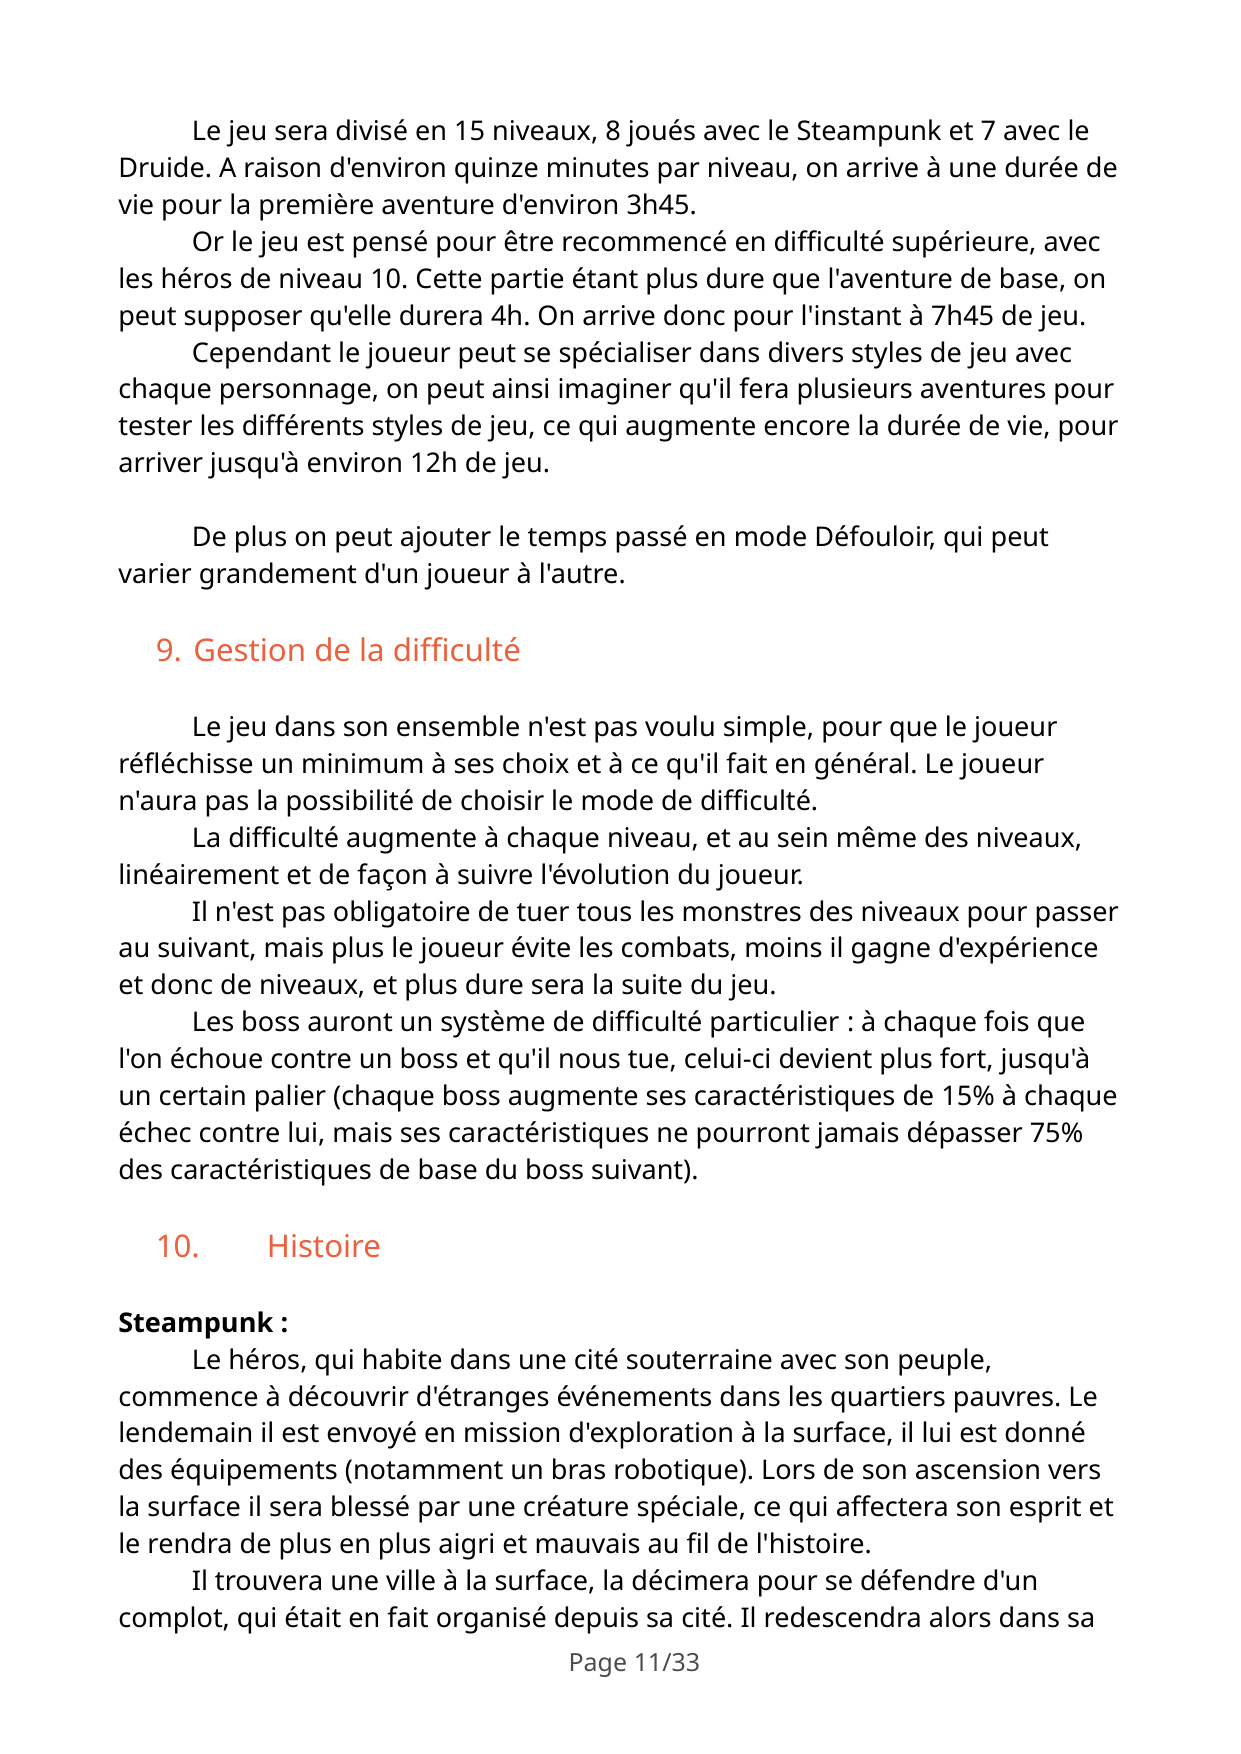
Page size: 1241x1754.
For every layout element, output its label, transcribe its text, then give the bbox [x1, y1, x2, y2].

text Cependant le joueur peut se spécialiser dans divers styles de jeu avec chaque personnage, on peut ainsi imaginer qu'il fera plusieurs aventures pour tester les différents styles de jeu, ce qui augmente encore la durée de vie, pour arriver jusqu'à environ 12h de jeu. [118, 333, 1122, 481]
text Or le jeu est pensé pour être recommencé en difficulté supérieure, avec les héros de niveau 10. Cette partie étant plus dure que l'aventure de base, on peut supposer qu'elle durera 4h. On arrive donc pour l'instant à 7h45 de jeu. [118, 222, 1122, 333]
text De plus on peut ajouter le temps passé en mode Défouloir, qui peut varier grandement d'un joueur à l'autre. [118, 517, 1122, 591]
text Il trouvera une ville à la surface, la décimera pour se défendre d'un complot, qui était en fait organisé depuis sa cité. Il redescendra alors dans sa [118, 1561, 1122, 1635]
text Le jeu sera divisé en 15 niveaux, 8 joués avec le Steampunk et 7 avec le Druide. A raison d'environ quinze minutes par niveau, on arrive à une durée de vie pour la première aventure d'environ 3h45. [118, 112, 1122, 222]
list Gestion de la difficulté [156, 628, 1122, 671]
text Steampunk : [118, 1303, 1122, 1340]
list Histoire [156, 1224, 1122, 1266]
text Il n'est pas obligatoire de tuer tous les monstres des niveaux pour passer au suivant, mais plus le joueur évite les combats, moins il gagne d'expérience et donc de niveaux, et plus dure sera la suite du jeu. [118, 892, 1122, 1003]
text La difficulté augmente à chaque niveau, et au sein même des niveaux, linéairement et de façon à suivre l'évolution du joueur. [118, 818, 1122, 892]
text Le héros, qui habite dans une cité souterraine avec son peuple, commence à découvrir d'étranges événements dans les quartiers pauvres. Le lendemain il est envoyé en mission d'exploration à la surface, il lui est donné des équipements (notamment un bras robotique). Lors de son ascension vers la surface il sera blessé par une créature spéciale, ce qui affectera son esprit et le rendra de plus en plus aigri et mauvais au fil de l'histoire. [118, 1340, 1122, 1561]
text Les boss auront un système de difficulté particulier : à chaque fois que l'on échoue contre un boss et qu'il nous tue, celui-ci devient plus fort, jusqu'à un certain palier (chaque boss augmente ses caractéristiques de 15% à chaque échec contre lui, mais ses caractéristiques ne pourront jamais dépasser 75% des caractéristiques de base du boss suivant). [118, 1003, 1122, 1187]
text Le jeu dans son ensemble n'est pas voulu simple, pour que le joueur réfléchisse un minimum à ses choix et à ce qu'il fait en général. Le joueur n'aura pas la possibilité de choisir le mode de difficulté. [118, 708, 1122, 818]
